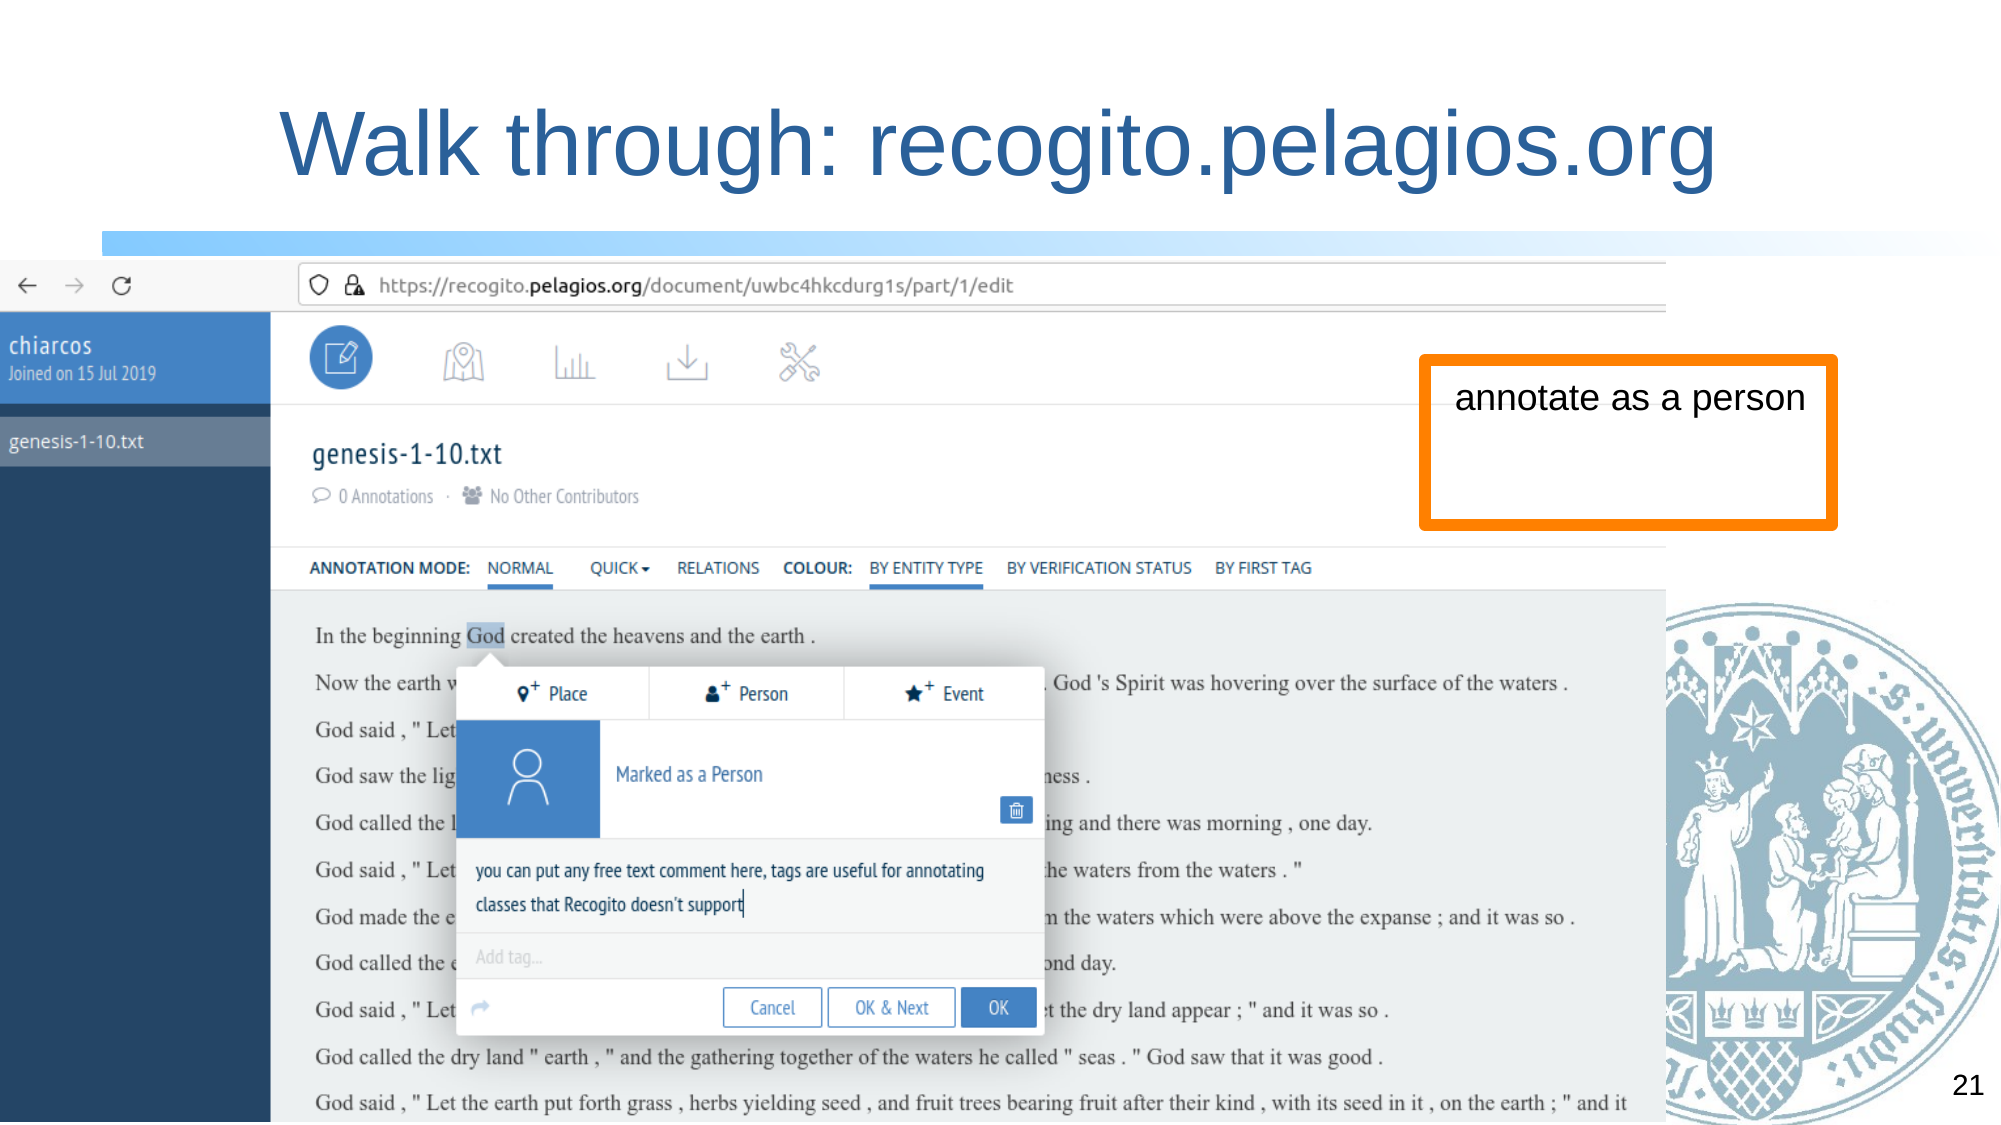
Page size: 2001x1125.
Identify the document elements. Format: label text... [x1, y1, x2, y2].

list [1666, 262, 1900, 1005]
picture [0, 260, 1666, 1122]
title Walk through: recogito.pelagios.org [99, 45, 1900, 233]
text_box [1425, 360, 1832, 526]
